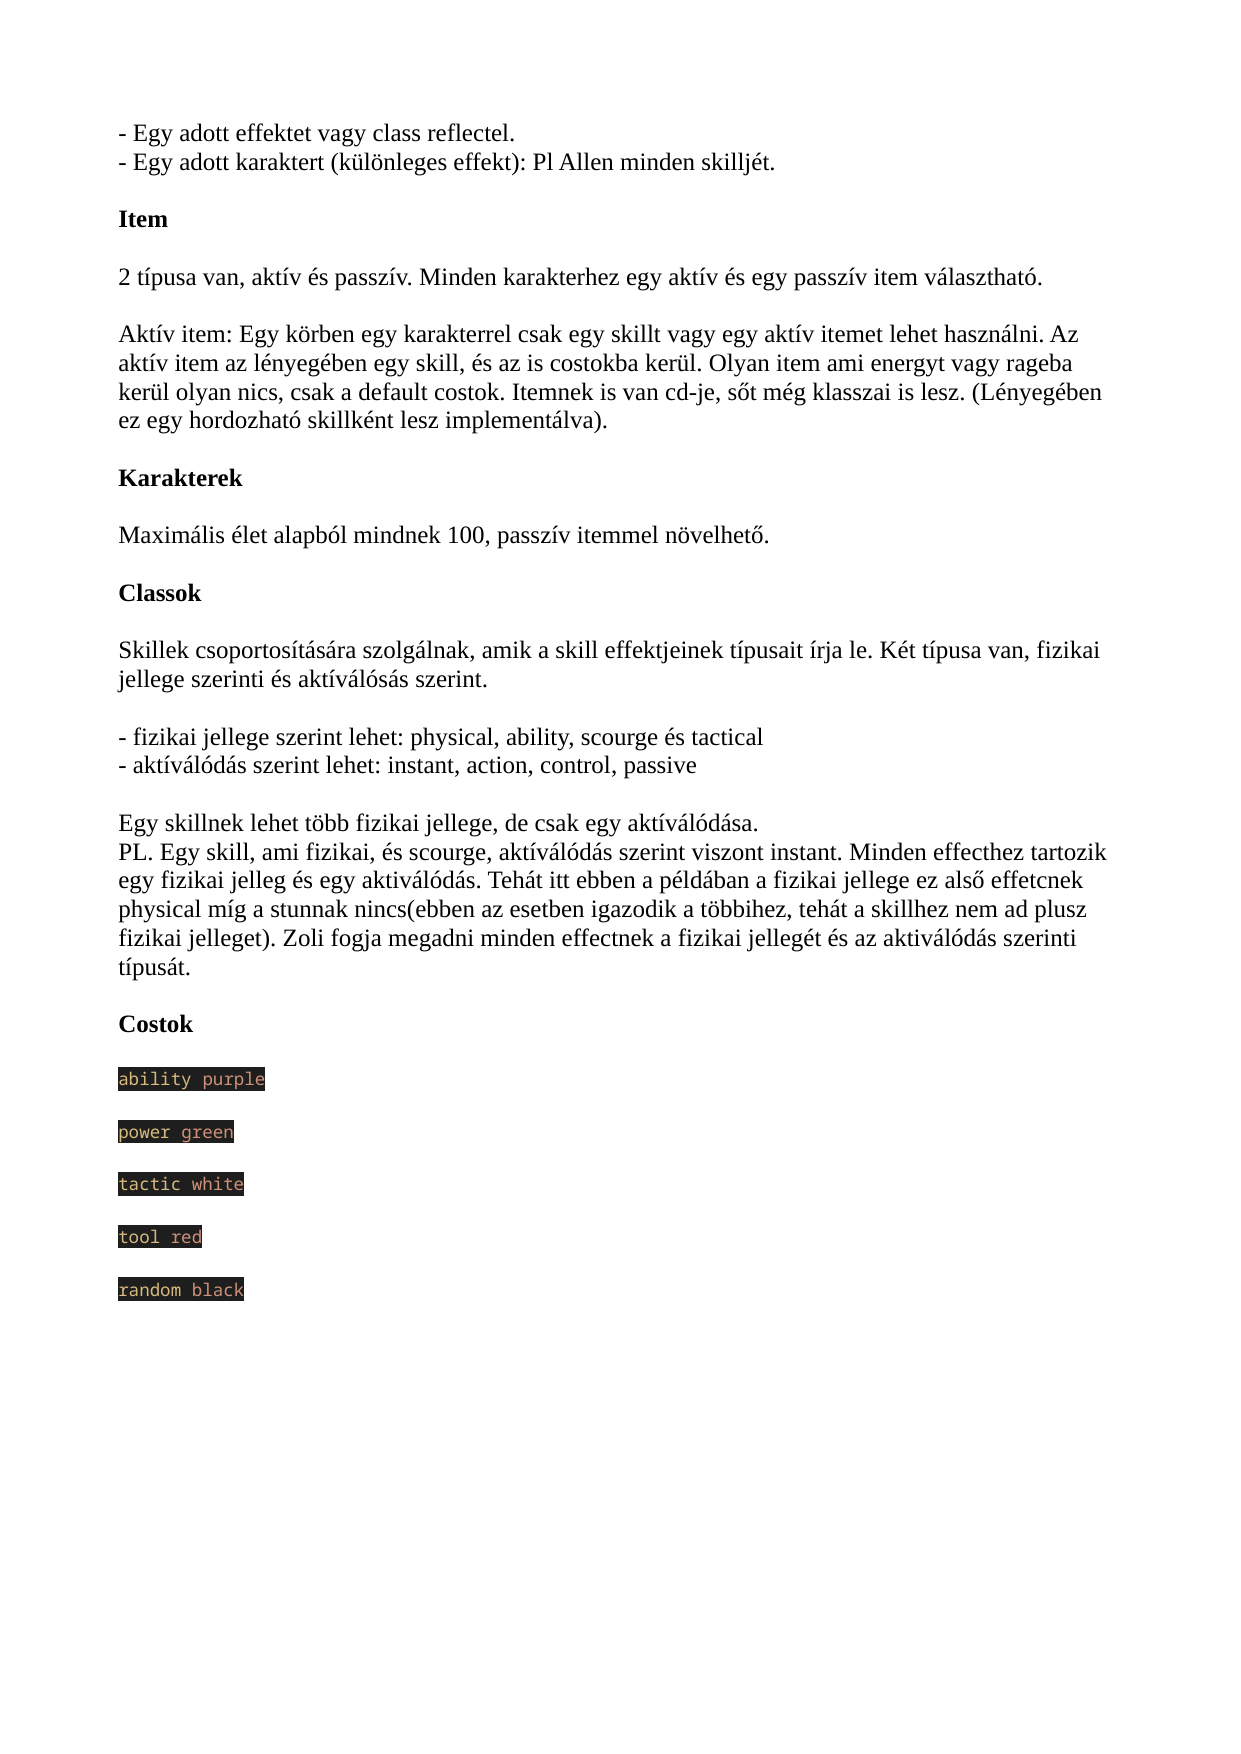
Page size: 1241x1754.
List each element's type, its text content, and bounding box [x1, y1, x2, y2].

text - Egy adott karaktert (különleges effekt): Pl Allen minden skilljét. [118, 147, 1122, 176]
text random black [118, 1277, 1122, 1301]
text 2 típusa van, aktív és passzív. Minden karakterhez egy aktív és egy passzív item választható. [118, 262, 1122, 291]
text Classok [118, 578, 1122, 607]
text tool red [118, 1225, 1122, 1248]
text Item [118, 204, 1122, 233]
text - fizikai jellege szerint lehet: physical, ability, scourge és tactical [118, 722, 1122, 751]
text - Egy adott effektet vagy class reflectel. [118, 118, 1122, 147]
text Maximális élet alapból mindnek 100, passzív itemmel növelhető. [118, 521, 1122, 549]
text - aktíválódás szerint lehet: instant, action, control, passive [118, 751, 1122, 779]
text power green [118, 1119, 1122, 1143]
text Aktív item: Egy körben egy karakterrel csak egy skillt vagy egy aktív itemet lehet használni. Az aktív item az lényegében egy skill, és az is costokba kerül. Olyan item ami energyt vagy rageba kerül olyan nics, csak a default costok. Itemnek is van cd-je, sőt még klasszai is lesz. (Lényegében ez egy hordozható skillként lesz implementálva). [118, 319, 1122, 434]
text Skillek csoportosítására szolgálnak, amik a skill effektjeinek típusait írja le. Két típusa van, fizikai jellege szerinti és aktíválósás szerint. [118, 636, 1122, 693]
text Egy skillnek lehet több fizikai jellege, de csak egy aktíválódása. [118, 808, 1122, 837]
text PL. Egy skill, ami fizikai, és scourge, aktíválódás szerint viszont instant. Minden effecthez tartozik egy fizikai jelleg és egy aktiválódás. Tehát itt ebben a példában a fizikai jellege ez alső effetcnek physical míg a stunnak nincs(ebben az esetben igazodik a többihez, tehát a skillhez nem ad plusz fizikai jelleget). Zoli fogja megadni minden effectnek a fizikai jellegét és az aktiválódás szerinti típusát. [118, 837, 1122, 981]
text Costok [118, 1009, 1122, 1038]
text Karakterek [118, 463, 1122, 492]
text ability purple [118, 1067, 1122, 1091]
text tactic white [118, 1172, 1122, 1196]
